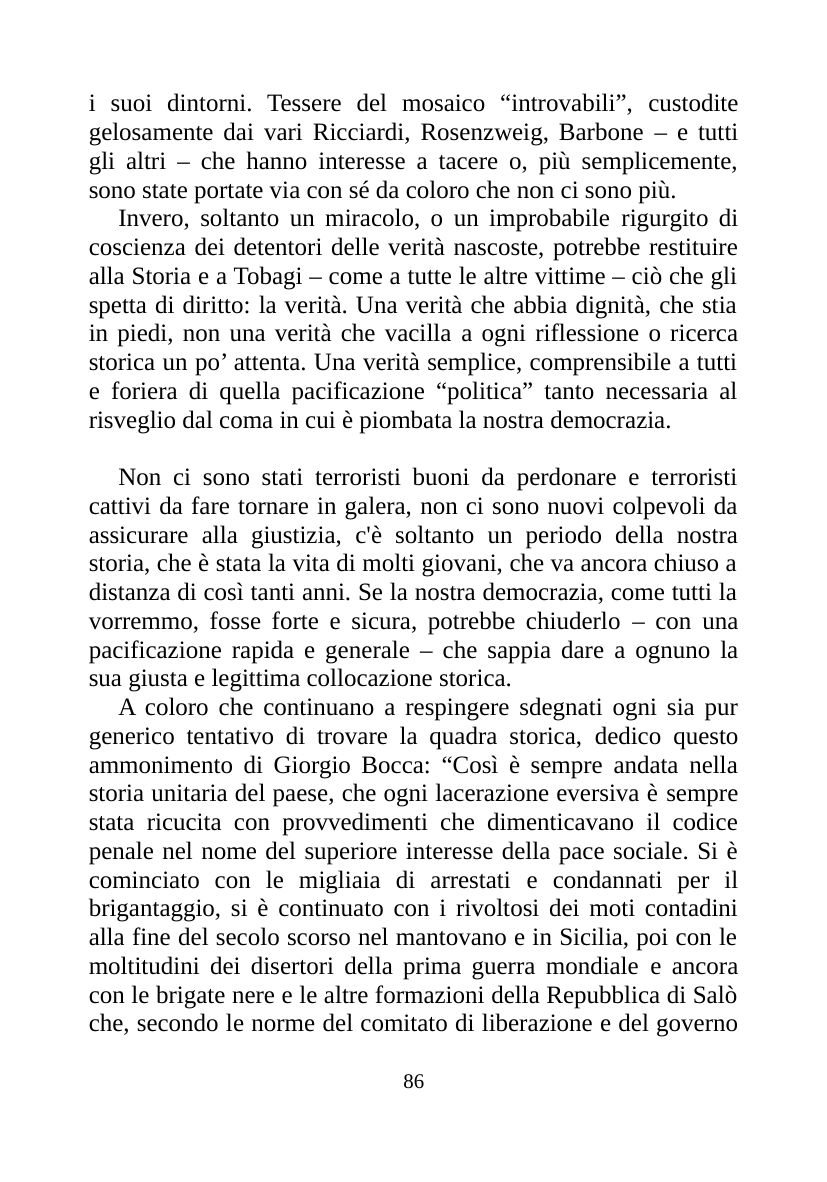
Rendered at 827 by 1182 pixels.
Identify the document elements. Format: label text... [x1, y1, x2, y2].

text Invero, soltanto un miracolo, o un improbabile rigurgito di coscienza dei detentori delle verità nascoste, potrebbe restituire alla Storia e a Tobagi – come a tutte le altre vittime – ciò che gli spetta di diritto: la verità. Una verità che abbia dignità, che stia in piedi, non una verità che vacilla a ogni riflessione o ricerca storica un po’ attenta. Una verità semplice, comprensibile a tutti e foriera di quella pacificazione “politica” tanto necessaria al risveglio dal coma in cui è piombata la nostra democrazia. [88, 203, 738, 433]
text i suoi dintorni. Tessere del mosaico “introvabili”, custodite gelosamente dai vari Ricciardi, Rosenzweig, Barbone – e tutti gli altri – che hanno interesse a tacere o, più semplicemente, sono state portate via con sé da coloro che non ci sono più. [88, 88, 738, 203]
text Non ci sono stati terroristi buoni da perdonare e terroristi cattivi da fare tornare in galera, non ci sono nuovi colpevoli da assicurare alla giustizia, c'è soltanto un periodo della nostra storia, che è stata la vita di molti giovani, che va ancora chiuso a distanza di così tanti anni. Se la nostra democrazia, come tutti la vorremmo, fosse forte e sicura, potrebbe chiuderlo – con una pacificazione rapida e generale – che sappia dare a ognuno la sua giusta e legittima collocazione storica. [88, 462, 738, 692]
text A coloro che continuano a respingere sdegnati ogni sia pur generico tentativo di trovare la quadra storica, dedico questo ammonimento di Giorgio Bocca: “Così è sempre andata nella storia unitaria del paese, che ogni lacerazione eversiva è sempre stata ricucita con provvedimenti che dimenticavano il codice penale nel nome del superiore interesse della pace sociale. Si è cominciato con le migliaia di arrestati e condannati per il brigantaggio, si è continuato con i rivoltosi dei moti contadini alla fine del secolo scorso nel mantovano e in Sicilia, poi con le moltitudini dei disertori della prima guerra mondiale e ancora con le brigate nere e le altre formazioni della Repubblica di Salò che, secondo le norme del comitato di liberazione e del governo [88, 692, 738, 1037]
